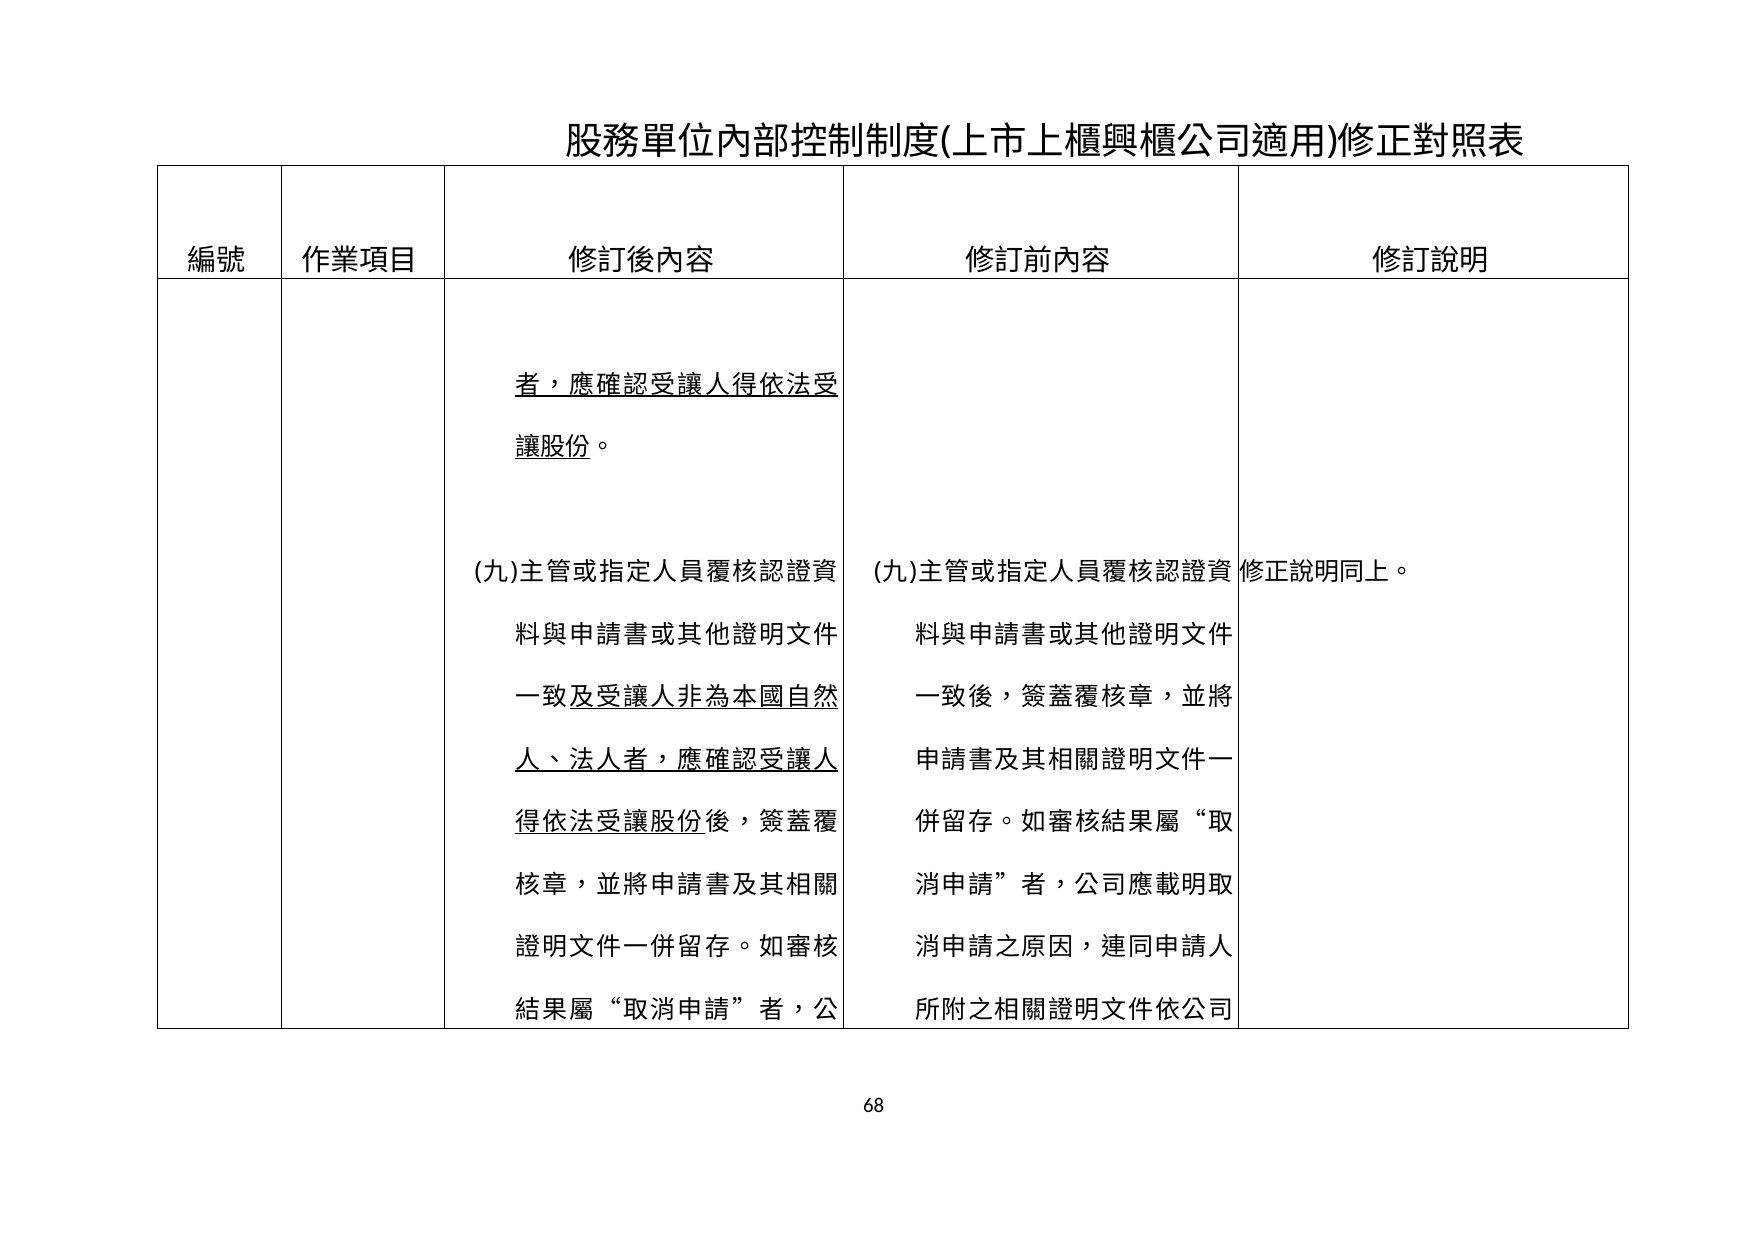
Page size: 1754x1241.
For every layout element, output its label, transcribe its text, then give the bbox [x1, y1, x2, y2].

table_cell 修訂後內容 [445, 166, 843, 278]
table_cell 者，應確認受讓人得依法受讓股份。 [445, 279, 843, 528]
table_cell 作業項目 [282, 166, 444, 278]
table_cell (九)主管或指定人員覆核認證資料與申請書或其他證明文件一致後，簽蓋覆核章，並將申請書及其相關證明文件一併留存。如審核結果屬“取消申請”者，公司應載明取消申請之原因，連同申請人所附之相關證明文件依公司 [844, 528, 1238, 1028]
table_cell 修訂前內容 [844, 166, 1238, 278]
table_cell 編號 [158, 166, 281, 278]
table_cell 修訂說明 [1239, 166, 1628, 278]
table_cell [158, 528, 281, 1028]
table_header 股務單位內部控制制度(上市上櫃興櫃公司適用)修正對照表 [158, 91, 1629, 165]
table_cell [158, 279, 281, 528]
table_cell [1239, 279, 1628, 528]
table_cell [282, 279, 444, 528]
table_cell 修正說明同上。 [1239, 528, 1628, 1028]
table_cell [282, 528, 444, 1028]
table_cell [844, 279, 1238, 528]
table_cell (九)主管或指定人員覆核認證資料與申請書或其他證明文件一致及受讓人非為本國自然人、法人者，應確認受讓人得依法受讓股份後，簽蓋覆核章，並將申請書及其相關證明文件一併留存。如審核結果屬“取消申請”者，公 [445, 528, 843, 1028]
